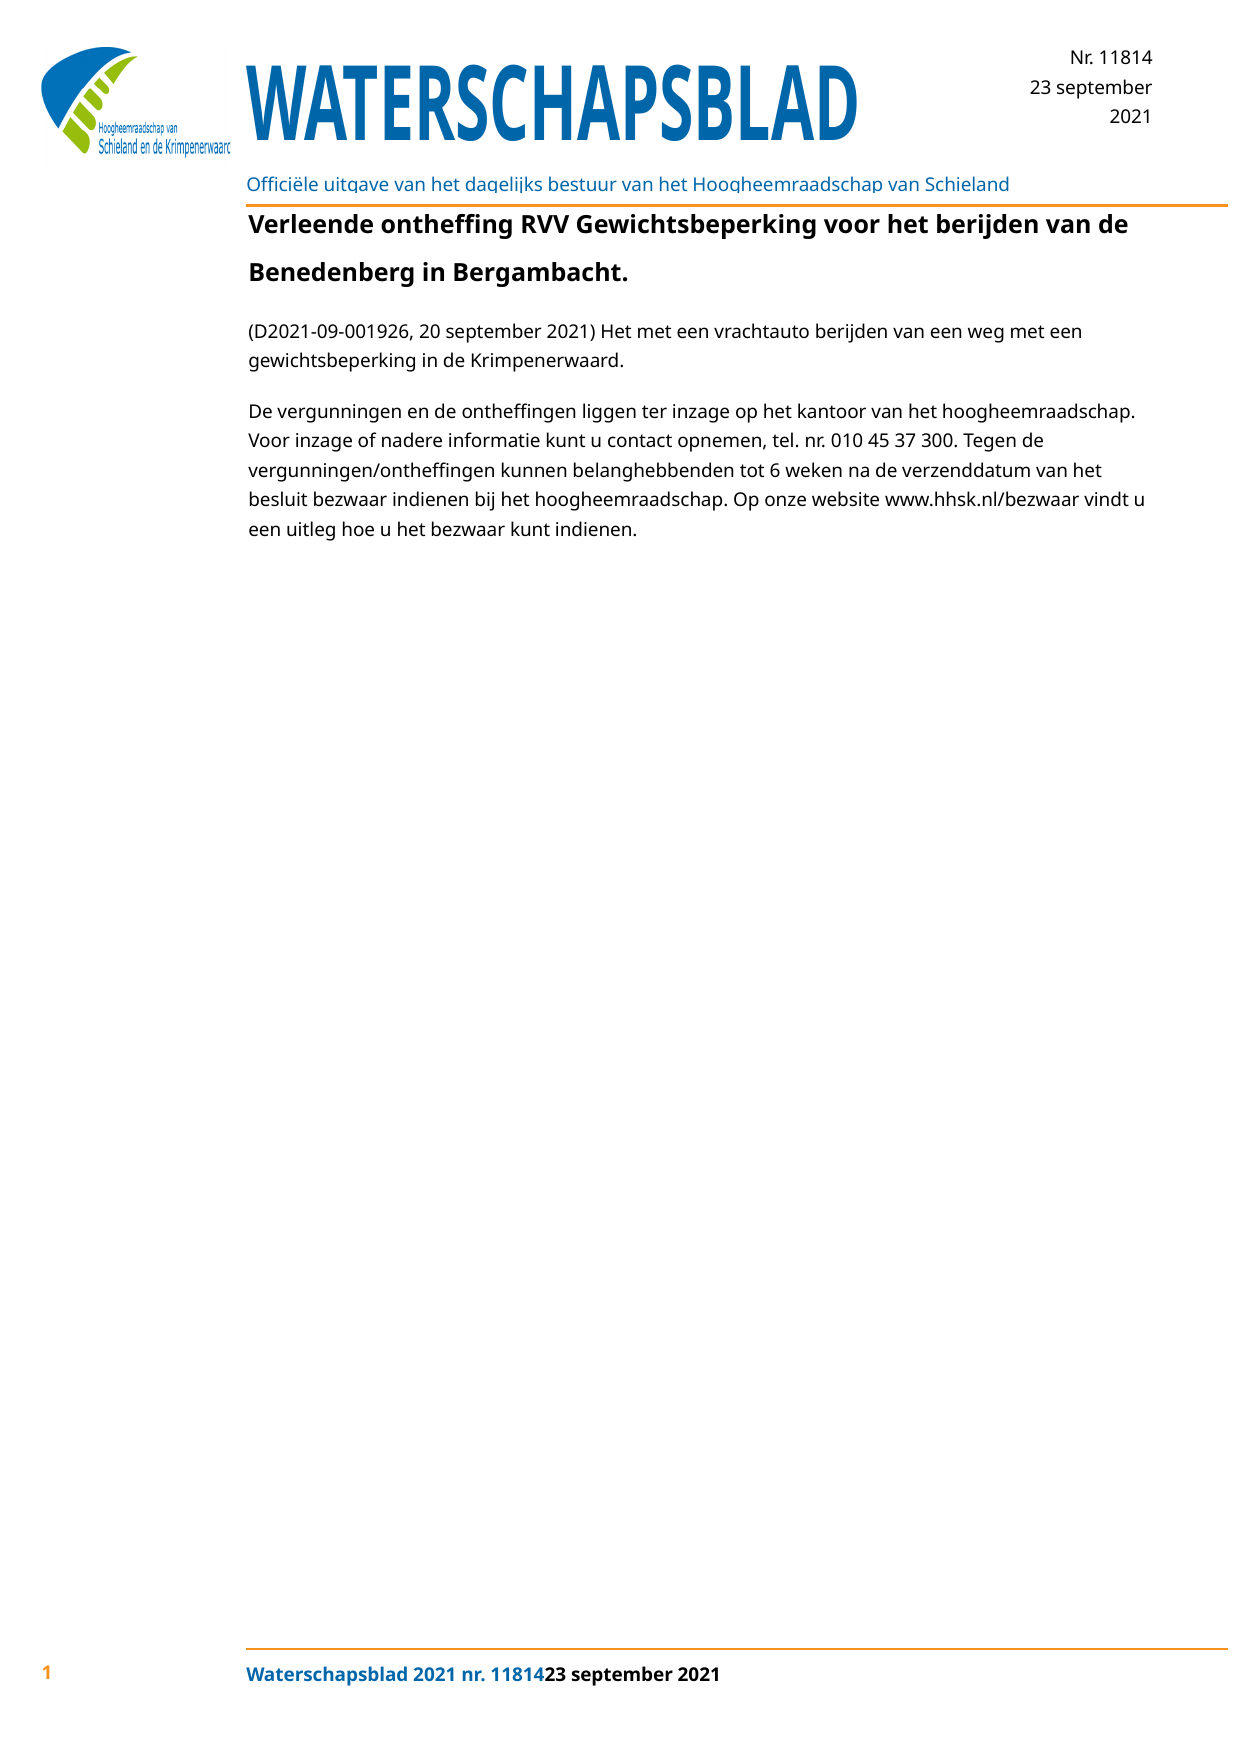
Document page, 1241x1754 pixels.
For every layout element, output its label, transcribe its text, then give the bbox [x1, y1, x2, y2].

text (D2021-09-001926, 20 september 2021) Het met een vrachtauto berijden van een weg met een gewichtsbeperking in de Krimpenerwaard. [248, 318, 1152, 373]
text Verleende ontheffing RVV Gewichtsbeperking voor het berijden van de Benedenberg in Bergambacht. [248, 207, 1152, 288]
text De vergunningen en de ontheffingen liggen ter inzage op het kantoor van het hoogheemraadschap. Voor inzage of nadere informatie kunt u contact opnemen, tel. nr. 010 45 37 300. Tegen de vergunningen/ontheffingen kunnen belanghebbenden tot 6 weken na de verzenddatum van het besluit bezwaar indienen bij het hoogheemraadschap. Op onze website www.hhsk.nl/bezwaar vindt u een uitleg hoe u het bezwaar kunt indienen. [248, 398, 1152, 542]
picture [41, 47, 231, 172]
